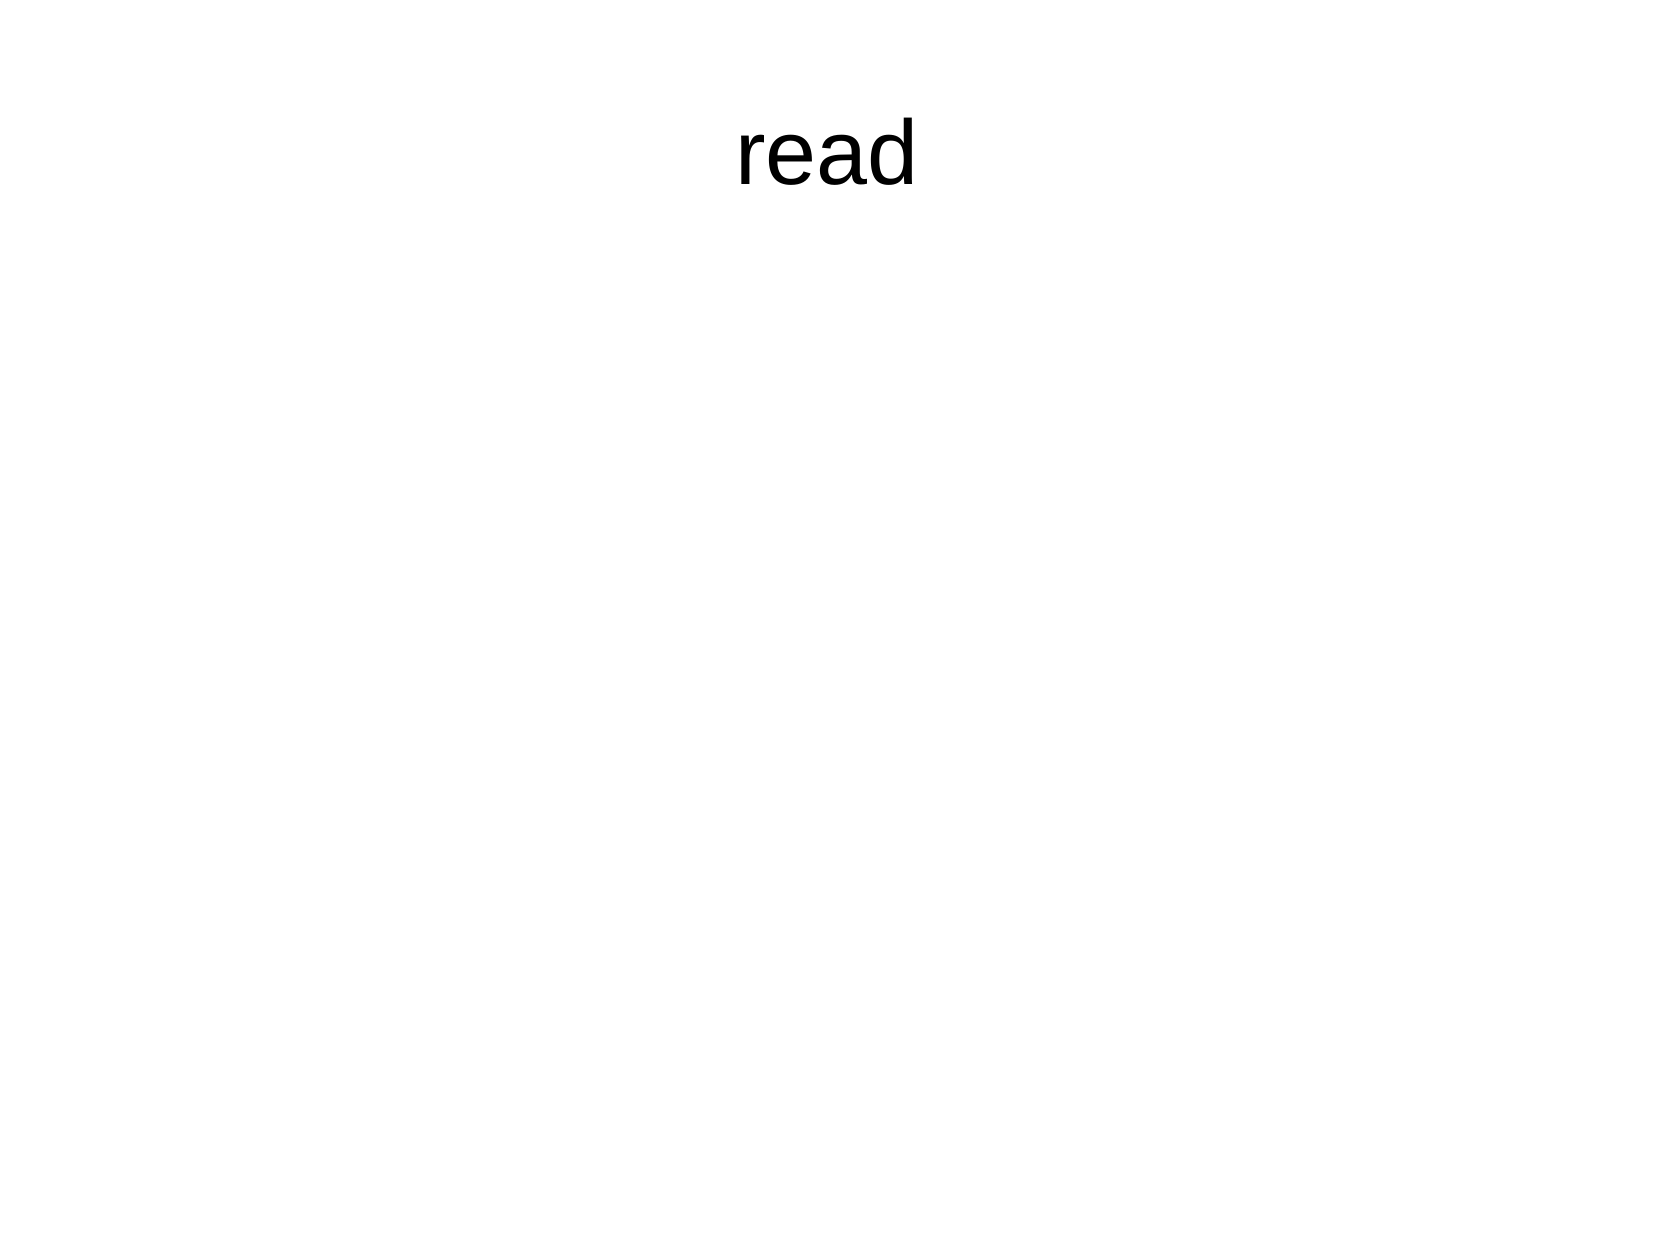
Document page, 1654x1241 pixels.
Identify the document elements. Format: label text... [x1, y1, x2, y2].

title read [82, 49, 1571, 257]
